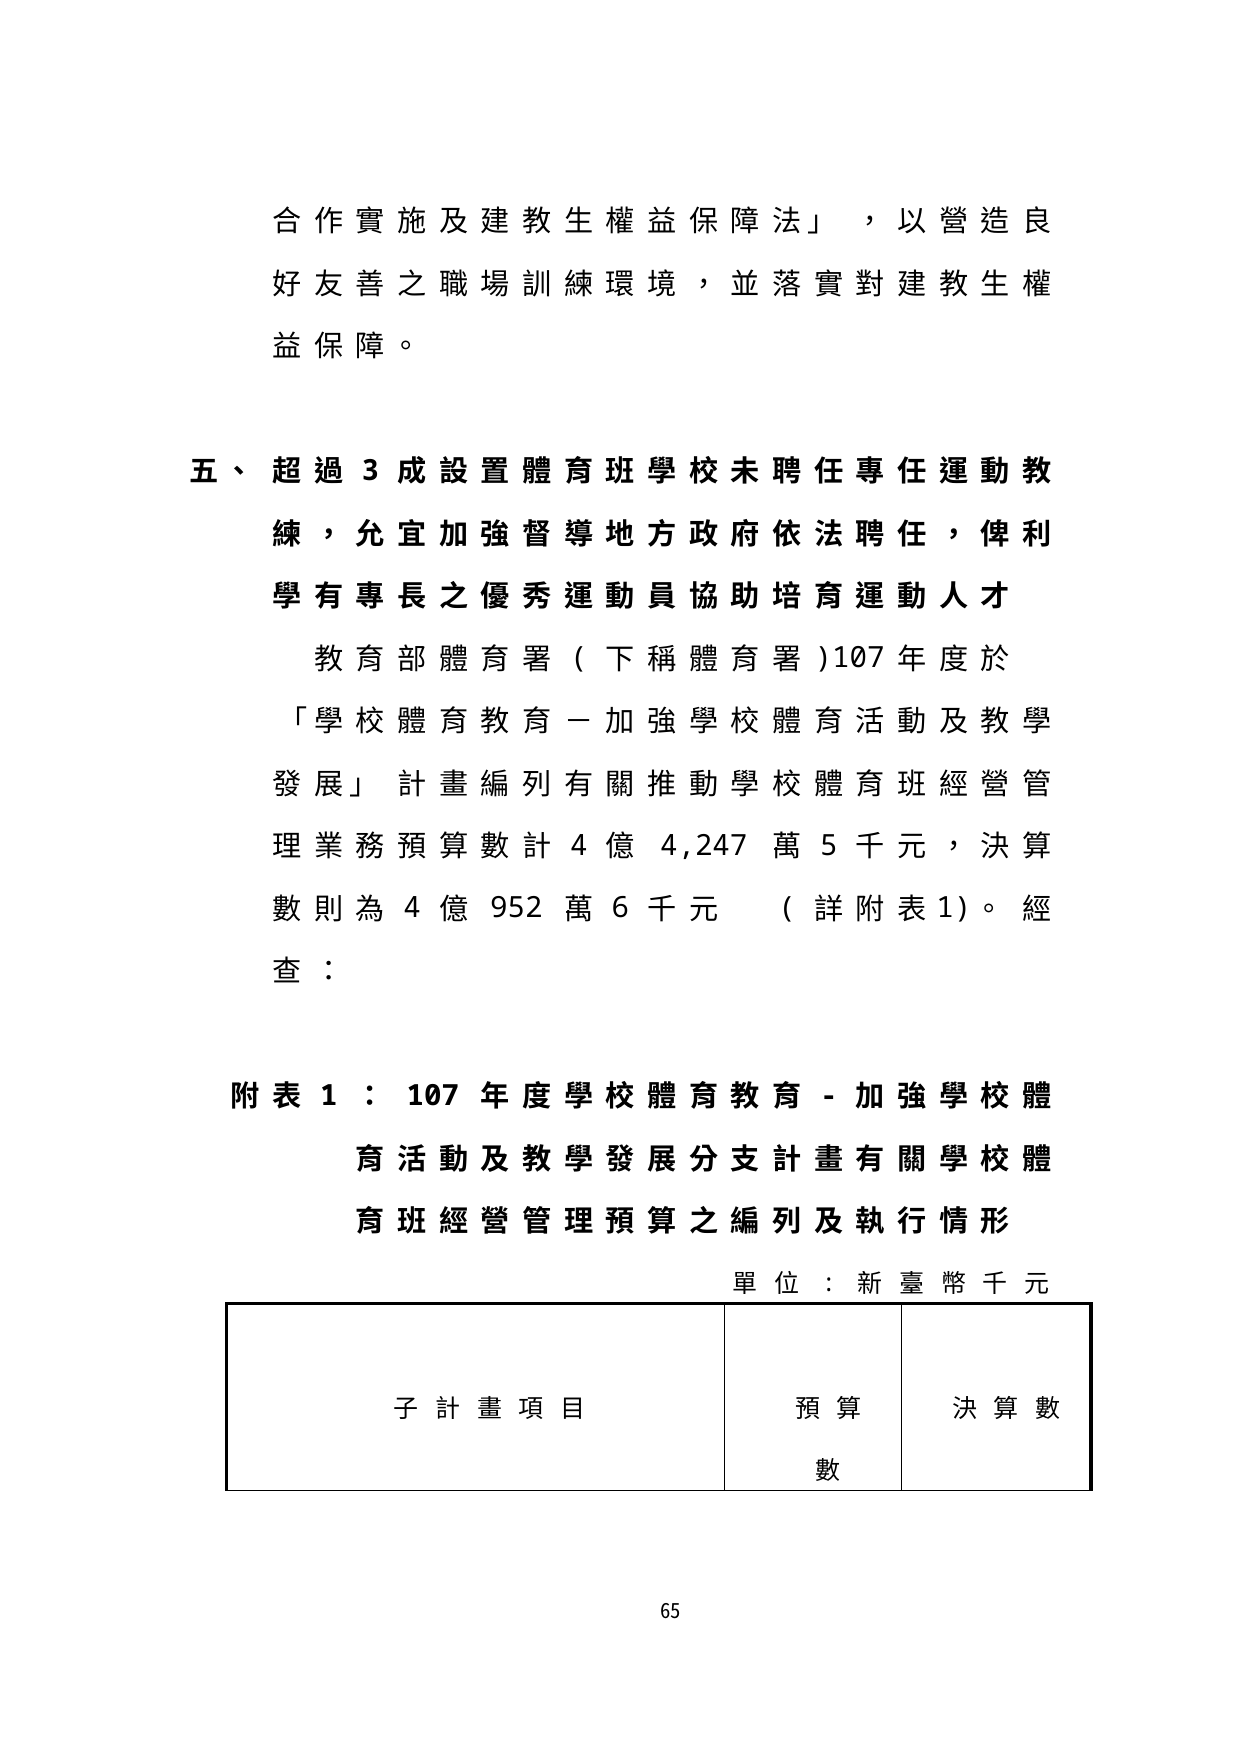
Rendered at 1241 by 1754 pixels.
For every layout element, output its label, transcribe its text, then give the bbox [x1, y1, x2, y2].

text 五、超過3成設置體育班學校未聘任專任運動教練，允宜加強督導地方政府依法聘任，俾利學有專長之優秀運動員協助培育運動人才 [183, 427, 1058, 615]
table_header 子計畫項目 [228, 1305, 724, 1490]
text 合作實施及建教生權益保障法」，以營造良好友善之職場訓練環境，並落實對建教生權益保障。 [242, 177, 1058, 365]
table_header 預算數 [725, 1305, 901, 1490]
text 教育部體育署(下稱體育署)107年度於「學校體育教育－加強學校體育活動及教學發展」計畫編列有關推動學校體育班經營管理業務預算數計4億4,247萬5千元，決算數則為4億952萬6千元 (詳附表1)。經查： [242, 615, 1058, 990]
text 單位:新臺幣千元 [242, 1240, 1058, 1302]
text 附表1：107年度學校體育教育-加強學校體育活動及教學發展分支計畫有關學校體育班經營管理預算之編列及執行情形 [212, 1052, 1058, 1240]
table_header 決算數 [902, 1305, 1089, 1490]
